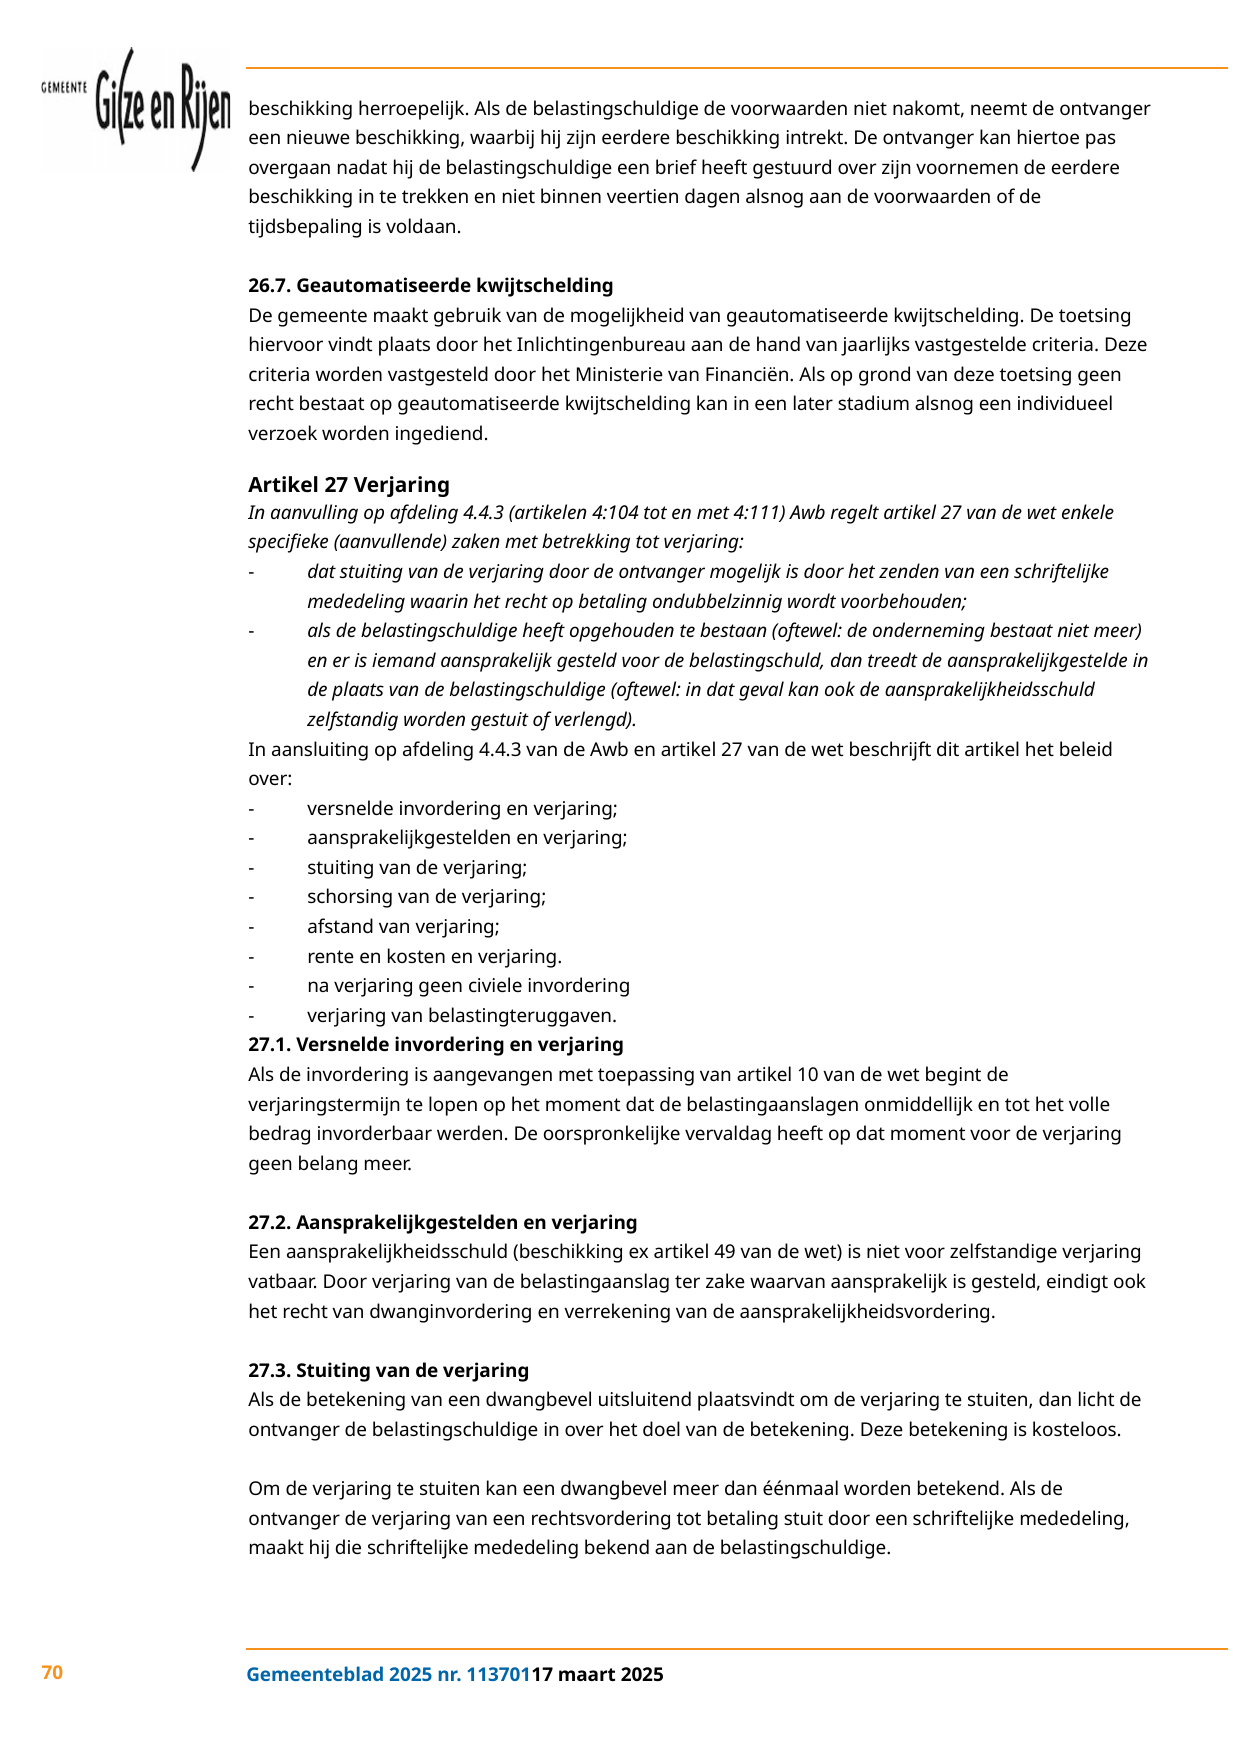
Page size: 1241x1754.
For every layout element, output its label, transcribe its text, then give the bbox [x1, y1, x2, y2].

text Artikel 27 Verjaring [248, 471, 1152, 499]
list schorsing van de verjaring; [248, 884, 1152, 909]
text In aansluiting op afdeling 4.4.3 van de Awb en artikel 27 van de wet beschrijft dit artikel het beleid over: [248, 736, 1152, 791]
list dat stuiting van de verjaring door de ontvanger mogelijk is door het zenden van een schriftelijke mededeling waarin het recht op betaling ondubbelzinnig wordt voorbehouden; [248, 558, 1152, 613]
list afstand van verjaring; [248, 913, 1152, 939]
list stuiting van de verjaring; [248, 854, 1152, 880]
list aansprakelijkgestelden en verjaring; [248, 824, 1152, 850]
list rente en kosten en verjaring. [248, 943, 1152, 968]
list verjaring van belastingteruggaven. [248, 1002, 1152, 1028]
text In aanvulling op afdeling 4.4.3 (artikelen 4:104 tot en met 4:111) Awb regelt artikel 27 van de wet enkele specifieke (aanvullende) zaken met betrekking tot verjaring: [248, 499, 1152, 554]
picture [41, 47, 231, 172]
text Om de verjaring te stuiten kan een dwangbevel meer dan éénmaal worden betekend. Als de ontvanger de verjaring van een rechtsvordering tot betaling stuit door een schriftelijke mededeling, maakt hij die schriftelijke mededeling bekend aan de belastingschuldige. [248, 1475, 1152, 1560]
text beschikking herroepelijk. Als de belastingschuldige de voorwaarden niet nakomt, neemt de ontvanger een nieuwe beschikking, waarbij hij zijn eerdere beschikking intrekt. De ontvanger kan hiertoe pas overgaan nadat hij de belastingschuldige een brief heeft gestuurd over zijn voornemen de eerdere beschikking in te trekken en niet binnen veertien dagen alsnog aan de voorwaarden of de tijdsbepaling is voldaan. [248, 95, 1152, 239]
list als de belastingschuldige heeft opgehouden te bestaan (oftewel: de onderneming bestaat niet meer) en er is iemand aansprakelijk gesteld voor de belastingschuld, dan treedt de aansprakelijkgestelde in de plaats van de belastingschuldige (oftewel: in dat geval kan ook de aansprakelijkheidsschuld zelfstandig worden gestuit of verlengd). [248, 617, 1152, 732]
text Als de betekening van een dwangbevel uitsluitend plaatsvindt om de verjaring te stuiten, dan licht de ontvanger de belastingschuldige in over het doel van de betekening. Deze betekening is kosteloos. [248, 1387, 1152, 1442]
text Een aansprakelijkheidsschuld (beschikking ex artikel 49 van de wet) is niet voor zelfstandige verjaring vatbaar. Door verjaring van de belastingaanslag ter zake waarvan aansprakelijk is gesteld, eindigt ook het recht van dwanginvordering en verrekening van de aansprakelijkheidsvordering. [248, 1239, 1152, 1323]
list na verjaring geen civiele invordering [248, 972, 1152, 998]
text De gemeente maakt gebruik van de mogelijkheid van geautomatiseerde kwijtschelding. De toetsing hiervoor vindt plaats door het Inlichtingenbureau aan de hand van jaarlijks vastgestelde criteria. Deze criteria worden vastgesteld door het Ministerie van Financiën. Als op grond van deze toetsing geen recht bestaat op geautomatiseerde kwijtschelding kan in een later stadium alsnog een individueel verzoek worden ingediend. [248, 302, 1152, 446]
text Als de invordering is aangevangen met toepassing van artikel 10 van de wet begint de verjaringstermijn te lopen op het moment dat de belastingaanslagen onmiddellijk en tot het volle bedrag invorderbaar werden. De oorspronkelijke vervaldag heeft op dat moment voor de verjaring geen belang meer. [248, 1061, 1152, 1176]
text 27.2. Aansprakelijkgestelden en verjaring [248, 1209, 1152, 1235]
text 26.7. Geautomatiseerde kwijtschelding [248, 272, 1152, 298]
text 27.1. Versnelde invordering en verjaring [248, 1032, 1152, 1057]
list versnelde invordering en verjaring; [248, 795, 1152, 821]
text 27.3. Stuiting van de verjaring [248, 1357, 1152, 1383]
